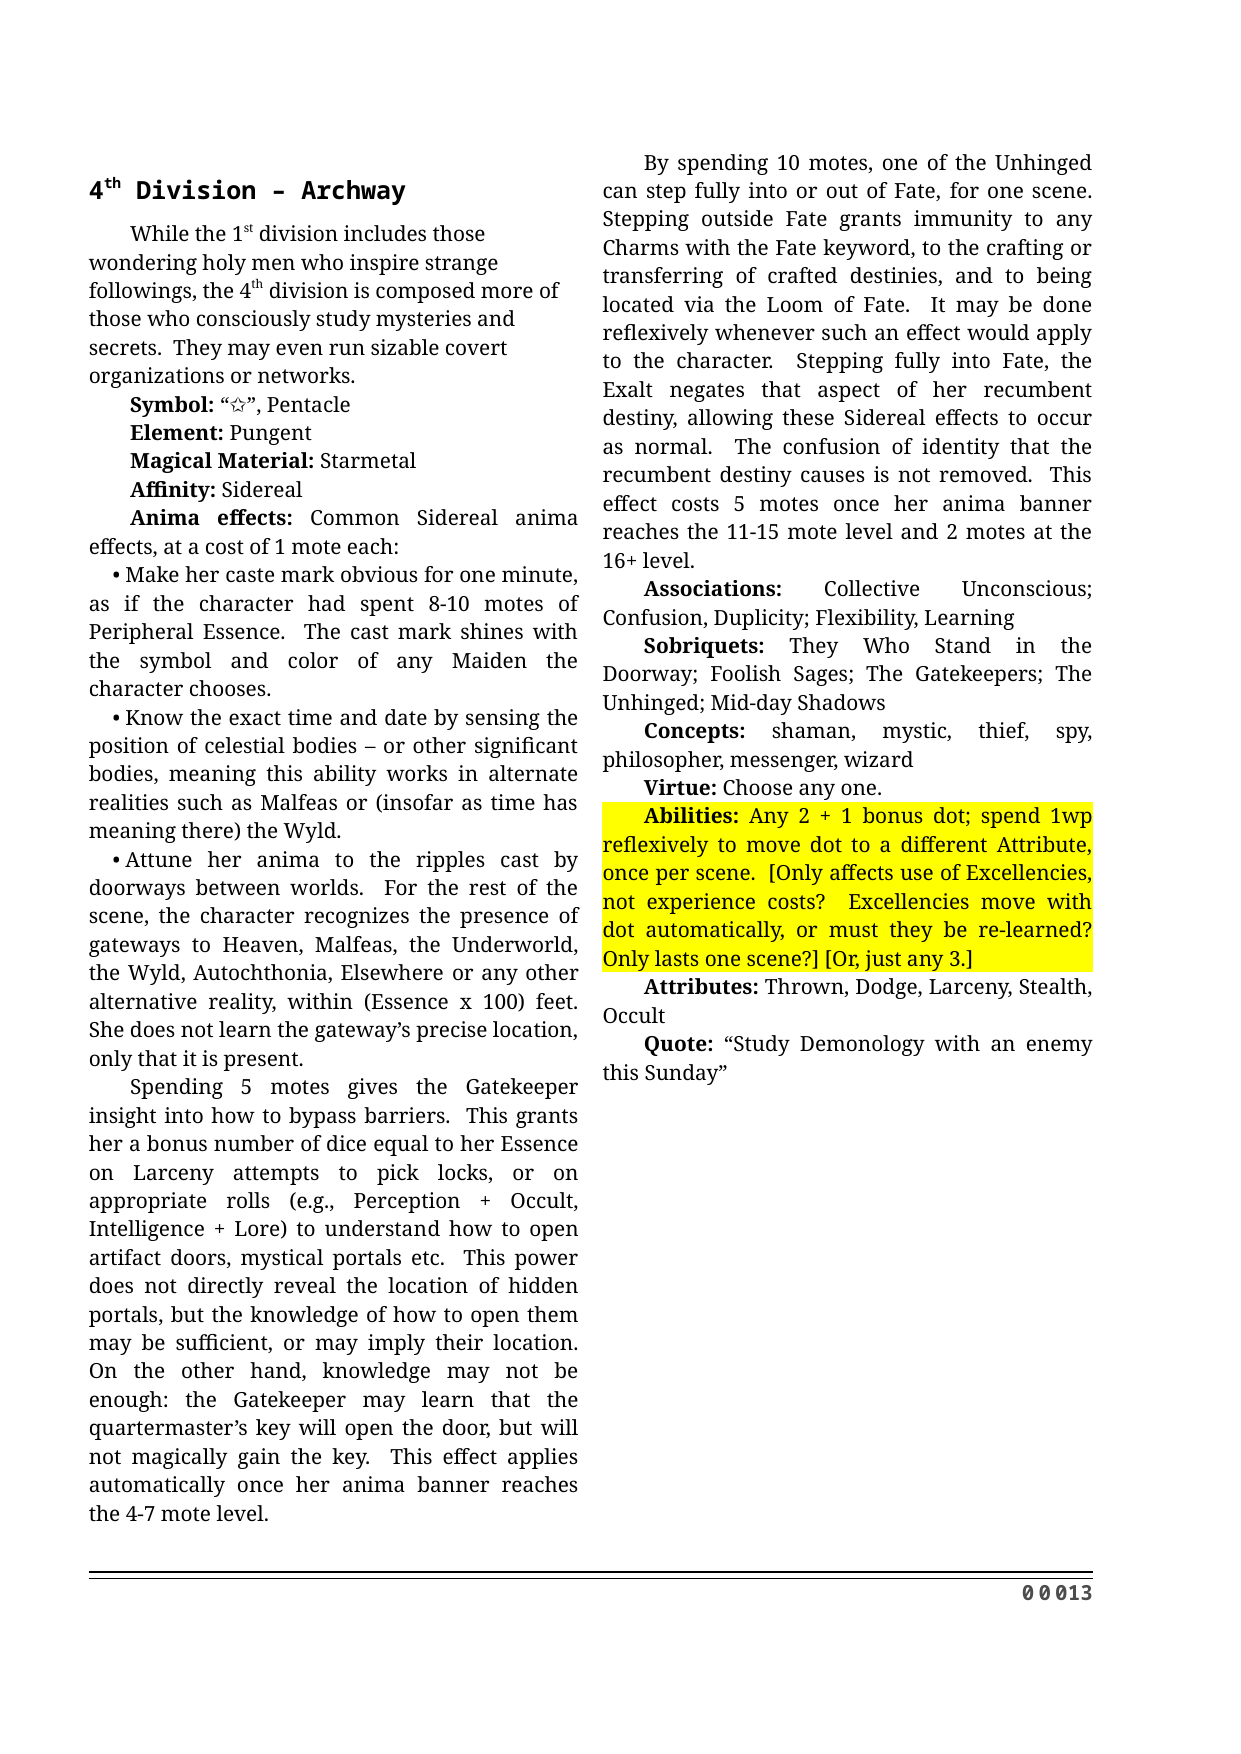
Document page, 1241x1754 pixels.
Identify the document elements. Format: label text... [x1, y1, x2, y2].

text Symbol: “✩”, Pentacle [88, 390, 579, 418]
text Associations: Collective Unconscious; Confusion, Duplicity; Flexibility, Learning [602, 574, 1093, 631]
text Sobriquets: They Who Stand in the Doorway; Foolish Sages; The Gatekeepers; The Unhinged; Mid-day Shadows [602, 631, 1093, 716]
text Quote: “Study Demonology with an enemy this Sunday” [602, 1029, 1093, 1086]
text Virtue: Choose any one. [602, 773, 1093, 802]
list Make her caste mark obvious for one minute, as if the character had spent 8-10 motes of Peripheral Essence. The cast mark shines with the symbol and color of any Maiden the character chooses. [88, 560, 579, 703]
text By spending 10 motes, one of the Unhinged can step fully into or out of Fate, for one scene. Stepping outside Fate grants immunity to any Charms with the Fate keyword, to the crafting or transferring of crafted destinies, and to being located via the Loom of Fate. It may be done reflexively whenever such an effect would apply to the character. Stepping fully into Fate, the Exalt negates that aspect of her recumbent destiny, allowing these Sidereal effects to occur as normal. The confusion of identity that the recumbent destiny causes is not removed. This effect costs 5 motes once her anima banner reaches the 11-15 mote level and 2 motes at the 16+ level. [602, 148, 1093, 574]
text Attributes: Thrown, Dodge, Larceny, Stealth, Occult [602, 972, 1093, 1029]
text Spending 5 motes gives the Gatekeeper insight into how to bypass barriers. This grants her a bonus number of dice equal to her Essence on Larceny attempts to pick locks, or on appropriate rolls (e.g., Perception + Occult, Intelligence + Lore) to understand how to open artifact doors, mystical portals etc. This power does not directly reveal the location of hidden portals, but the knowledge of how to open them may be sufficient, or may imply their location. On the other hand, knowledge may not be enough: the Gatekeeper may learn that the quartermaster’s key will open the door, but will not magically gain the key. This effect applies automatically once her anima banner reaches the 4-7 mote level. [88, 1072, 579, 1527]
text Concepts: shaman, mystic, thief, spy, philosopher, messenger, wizard [602, 716, 1093, 773]
text Element: Pungent [88, 418, 579, 447]
text Abilities: Any 2 + 1 bonus dot; spend 1wp reflexively to move dot to a different Attribute, once per scene. [Only affects use of Excellencies, not experience costs? Excellencies move with dot automatically, or must they be re-learned? Only lasts one scene?] [Or, just any 3.] [602, 802, 1093, 972]
text Magical Material: Starmetal [88, 447, 579, 475]
list Know the exact time and date by sensing the position of celestial bodies – or other significant bodies, meaning this ability works in alternate realities such as Malfeas or (insofar as time has meaning there) the Wyld. [88, 703, 579, 845]
text While the 1st division includes those wondering holy men who inspire strange followings, the 4th division is composed more of those who consciously study mysteries and secrets. They may even run sizable covert organizations or networks. [88, 219, 579, 390]
text Anima effects: Common Sidereal anima effects, at a cost of 1 mote each: [88, 503, 579, 560]
text Affinity: Sidereal [88, 475, 579, 503]
subtitle 4th Division – Archway [88, 173, 579, 207]
list Attune her anima to the ripples cast by doorways between worlds. For the rest of the scene, the character recognizes the presence of gateways to Heaven, Malfeas, the Underworld, the Wyld, Autochthonia, Elsewhere or any other alternative reality, within (Essence x 100) feet. She does not learn the gateway’s precise location, only that it is present. [88, 845, 579, 1072]
